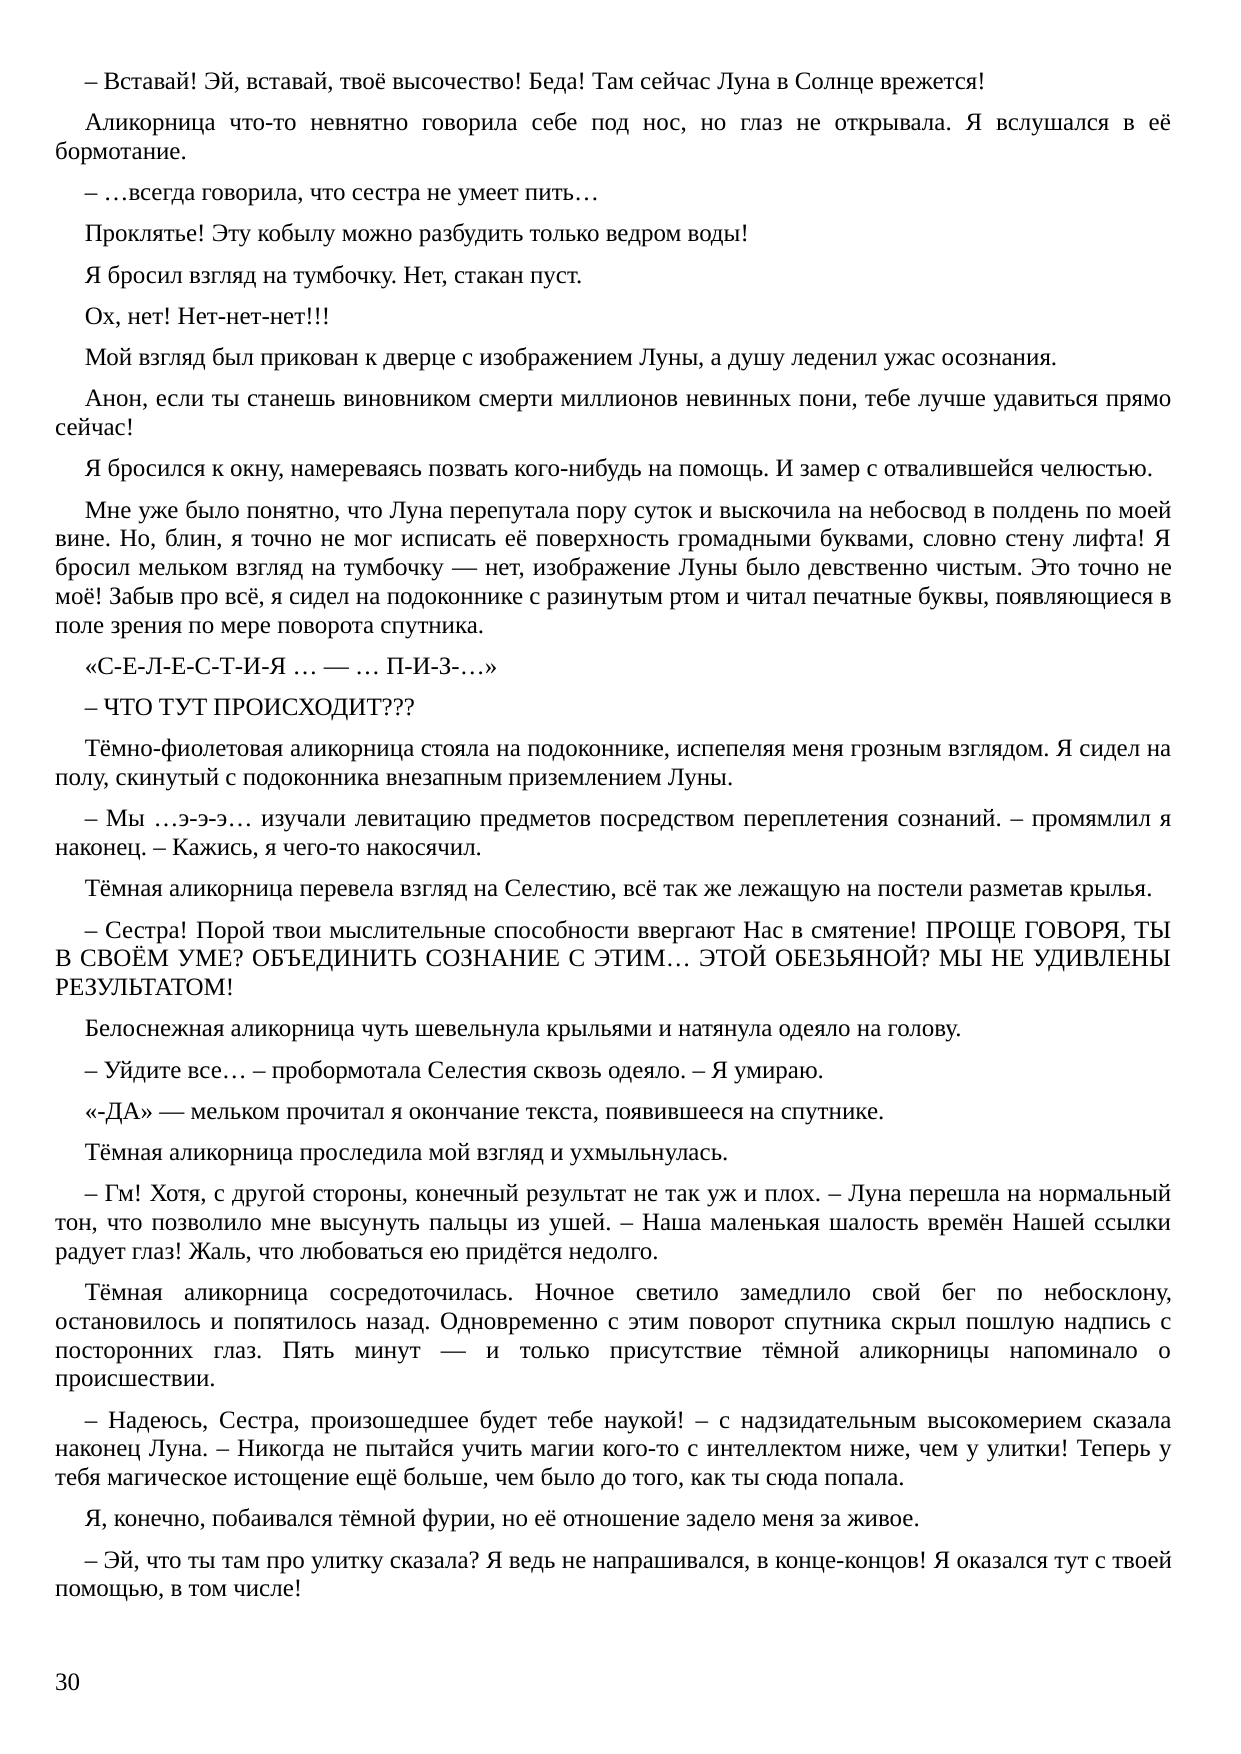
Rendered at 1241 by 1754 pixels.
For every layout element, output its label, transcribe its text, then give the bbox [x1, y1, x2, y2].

text Тёмная аликорница проследила мой взгляд и ухмыльнулась. [55, 1137, 1173, 1166]
text «-ДА» — мельком прочитал я окончание текста, появившееся на спутнике. [55, 1096, 1173, 1125]
text Белоснежная аликорница чуть шевельнула крыльями и натянула одеяло на голову. [55, 1013, 1173, 1042]
text Тёмно-фиолетовая аликорница стояла на подоконнике, испепеляя меня грозным взглядом. Я сидел на полу, скинутый с подоконника внезапным приземлением Луны. [55, 733, 1173, 791]
text «С-Е-Л-Е-С-Т-И-Я … — … П-И-З-…» [55, 651, 1173, 680]
text Анон, если ты станешь виновником смерти миллионов невинных пони, тебе лучше удавиться прямо сейчас! [55, 383, 1173, 441]
text Аликорница что-то невнятно говорила себе под нос, но глаз не открывала. Я вслушался в её бормотание. [55, 107, 1173, 165]
text – Вставай! Эй, вставай, твоё высочество! Беда! Там сейчас Луна в Солнце врежется! [55, 66, 1173, 95]
text – Эй, что ты там про улитку сказала? Я ведь не напрашивался, в конце-концов! Я оказался тут с твоей помощью, в том числе! [55, 1545, 1173, 1602]
text – Надеюсь, Сестра, произошедшее будет тебе наукой! – с надзидательным высокомерием сказала наконец Луна. – Никогда не пытайся учить магии кого-то с интеллектом ниже, чем у улитки! Теперь у тебя магическое истощение ещё больше, чем было до того, как ты сюда попала. [55, 1405, 1173, 1491]
text Тёмная аликорница перевела взгляд на Селестию, всё так же лежащую на постели разметав крылья. [55, 873, 1173, 902]
text Мне уже было понятно, что Луна перепутала пору суток и выскочила на небосвод в полдень по моей вине. Но, блин, я точно не мог исписать её поверхность громадными буквами, словно стену лифта! Я бросил мельком взгляд на тумбочку — нет, изображение Луны было девственно чистым. Это точно не моё! Забыв про всё, я сидел на подоконнике с разинутым ртом и читал печатные буквы, появляющиеся в поле зрения по мере поворота спутника. [55, 495, 1173, 638]
text – Гм! Хотя, с другой стороны, конечный результат не так уж и плох. – Луна перешла на нормальный тон, что позволило мне высунуть пальцы из ушей. – Наша маленькая шалость времён Нашей ссылки радует глаз! Жаль, что любоваться ею придётся недолго. [55, 1178, 1173, 1265]
text Ох, нет! Нет-нет-нет!!! [55, 301, 1173, 330]
text Мой взгляд был прикован к дверце с изображением Луны, а душу леденил ужас осознания. [55, 342, 1173, 371]
text – Уйдите все… – пробормотала Селестия сквозь одеяло. – Я умираю. [55, 1055, 1173, 1083]
text Тёмная аликорница сосредоточилась. Ночное светило замедлило свой бег по небосклону, остановилось и попятилось назад. Одновременно с этим поворот спутника скрыл пошлую надпись с посторонних глаз. Пять минут — и только присутствие тёмной аликорницы напоминало о происшествии. [55, 1277, 1173, 1392]
text Я бросился к окну, намереваясь позвать кого-нибудь на помощь. И замер с отвалившейся челюстью. [55, 453, 1173, 482]
text Я бросил взгляд на тумбочку. Нет, стакан пуст. [55, 260, 1173, 288]
text – Сестра! Порой твои мыслительные способности ввергают Нас в смятение! ПРОЩЕ ГОВОРЯ, ТЫ В СВОЁМ УМЕ? ОБЪЕДИНИТЬ СОЗНАНИЕ С ЭТИМ… ЭТОЙ ОБЕЗЬЯНОЙ? МЫ НЕ УДИВЛЕНЫ РЕЗУЛЬТАТОМ! [55, 915, 1173, 1001]
text – …всегда говорила, что сестра не умеет пить… [55, 177, 1173, 206]
text – ЧТО ТУТ ПРОИСХОДИТ??? [55, 692, 1173, 721]
text Я, конечно, побаивался тёмной фурии, но её отношение задело меня за живое. [55, 1503, 1173, 1532]
text Проклятье! Эту кобылу можно разбудить только ведром воды! [55, 218, 1173, 247]
text – Мы …э-э-э… изучали левитацию предметов посредством переплетения сознаний. – промямлил я наконец. – Кажись, я чего-то накосячил. [55, 803, 1173, 861]
